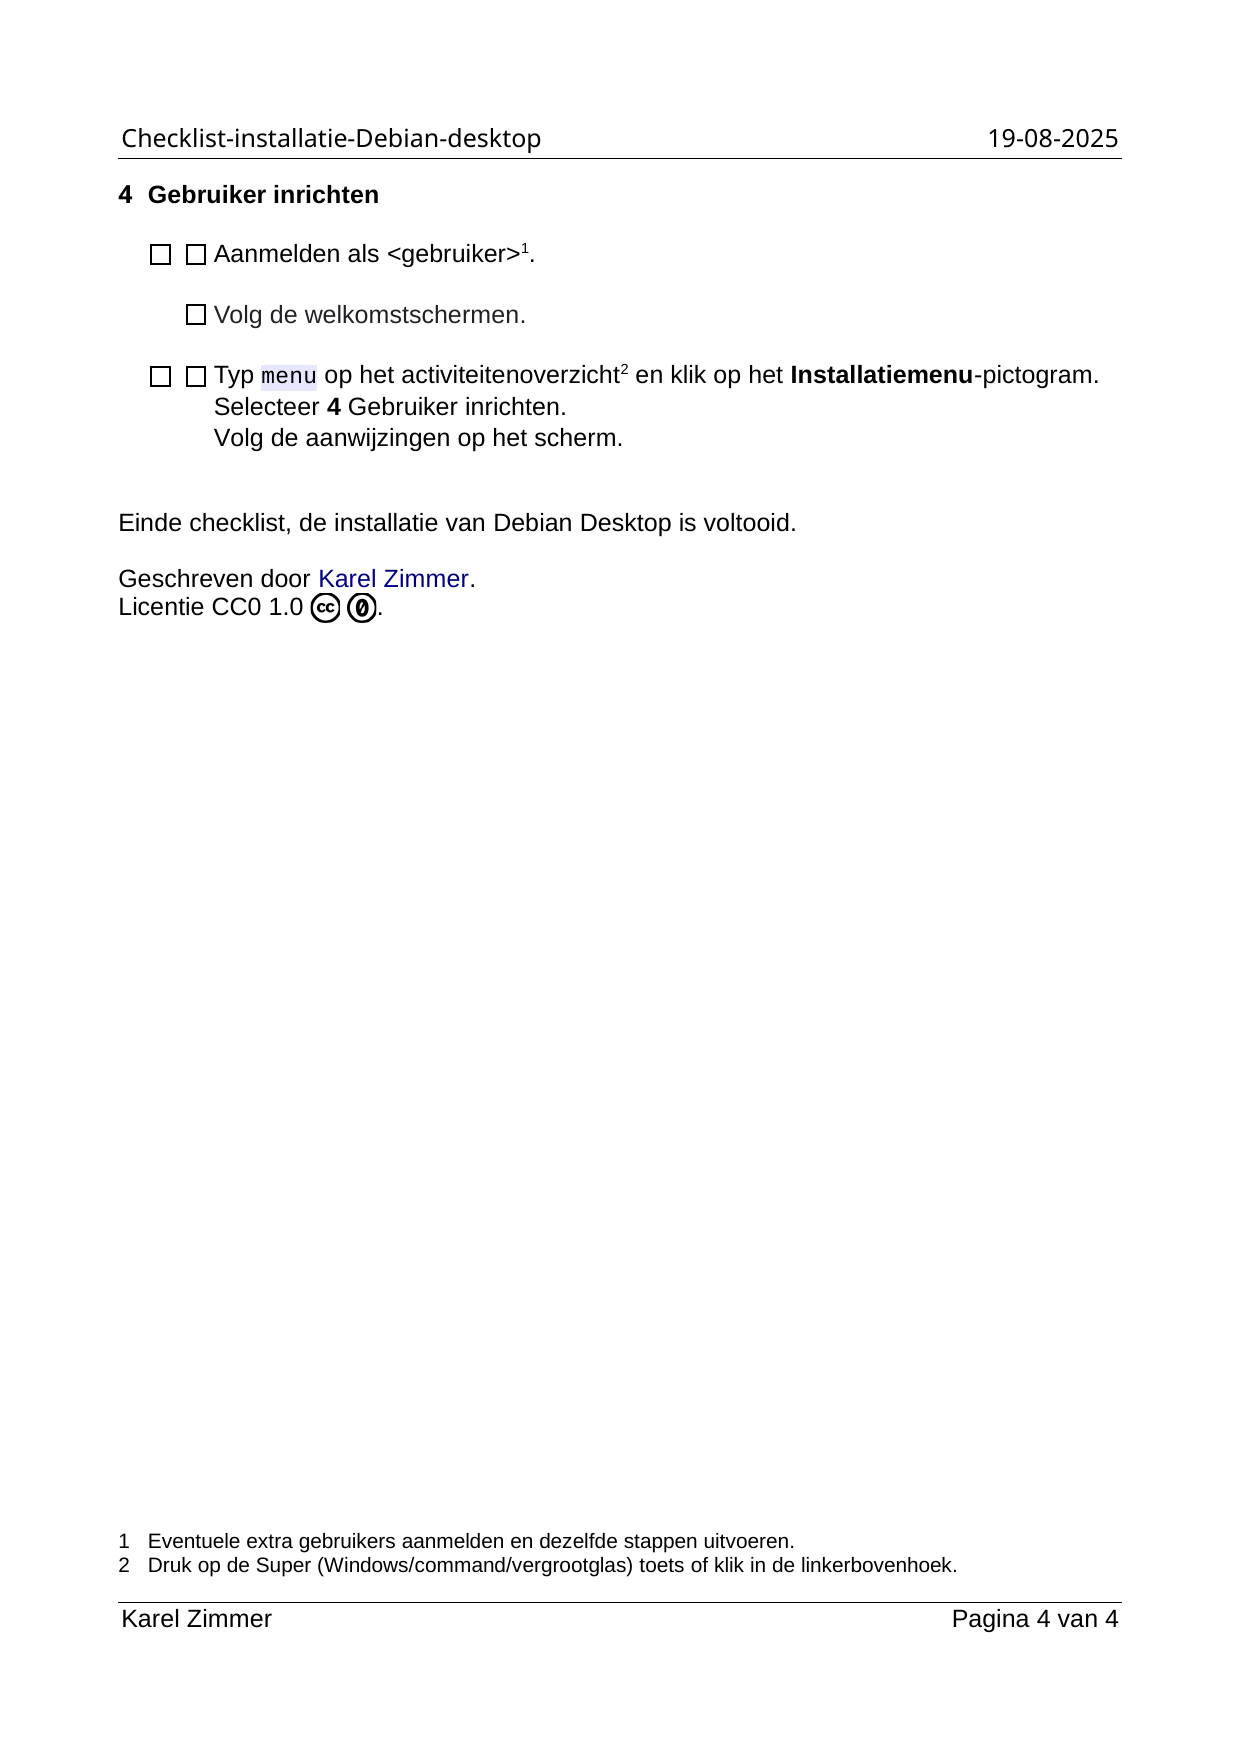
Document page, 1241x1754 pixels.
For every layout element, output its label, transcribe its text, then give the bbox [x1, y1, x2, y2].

table_cell [118, 360, 142, 392]
table_cell [177, 392, 213, 422]
picture [347, 593, 377, 623]
table_cell Typ menu op het activiteitenoverzicht en klik op het Installatiemenu-pictogram. [213, 360, 1122, 392]
table_cell [177, 360, 213, 392]
table_cell [177, 300, 213, 330]
table_cell [177, 330, 213, 360]
table_header Aanmelden als <gebruiker>. [213, 239, 1122, 269]
table_cell [118, 392, 142, 422]
table_cell [142, 300, 177, 330]
list Geschreven door Karel Zimmer. [118, 565, 1122, 593]
table_cell [142, 330, 177, 360]
picture [310, 593, 340, 623]
table_header [177, 239, 213, 269]
table_cell [177, 423, 213, 453]
table_cell [118, 423, 142, 453]
table_cell Selecteer 4 Gebruiker inrichten. [213, 392, 1122, 422]
list . [377, 593, 1122, 622]
table_header [118, 239, 142, 269]
table_cell [118, 300, 142, 330]
list Licentie CC0 1.0 [118, 593, 310, 622]
table_cell [213, 269, 1122, 300]
table_header [142, 239, 177, 269]
table_cell [118, 269, 142, 300]
list Gebruiker inrichten [118, 177, 1122, 211]
table_cell [142, 392, 177, 422]
table_cell [142, 360, 177, 392]
text Einde checklist, de installatie van Debian Desktop is voltooid. [118, 509, 1122, 537]
table_cell [177, 269, 213, 300]
table_cell Volg de aanwijzingen op het scherm. [213, 423, 1122, 453]
table_cell [142, 269, 177, 300]
table_cell Volg de welkomstschermen. [213, 300, 1122, 330]
table_cell [142, 423, 177, 453]
table_cell [118, 330, 142, 360]
table_cell [213, 330, 1122, 360]
